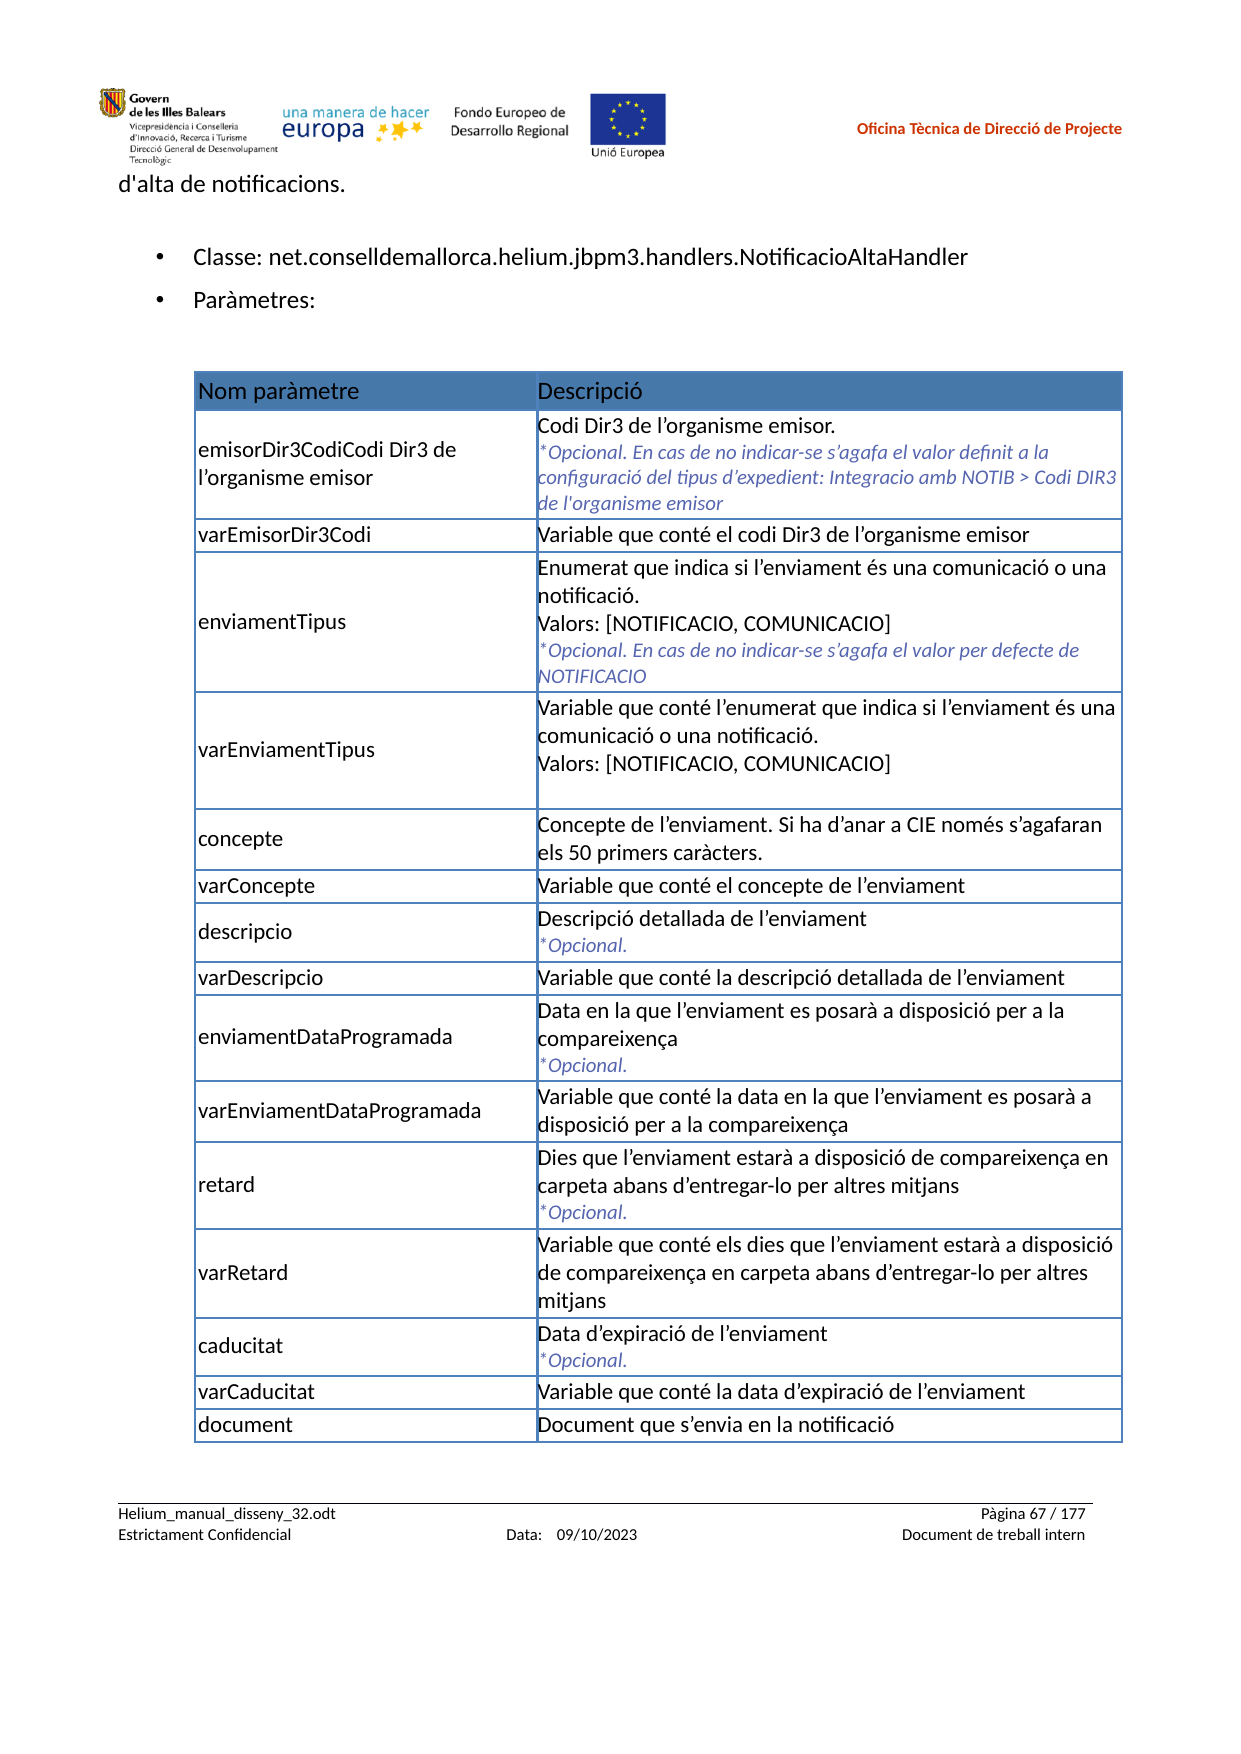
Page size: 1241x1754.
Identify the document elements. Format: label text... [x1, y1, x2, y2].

table_cell Descripció detallada de l’enviament *Opcional. [539, 904, 1121, 961]
table_cell Variable que conté la data en la que l’enviament es posarà a disposició per a la compareixença [539, 1082, 1121, 1141]
table_cell Variable que conté els dies que l’enviament estarà a disposició de compareixença en carpeta abans d’entregar-lo per altres mitjans [539, 1230, 1121, 1317]
table_cell Data d’expiració de l’enviament *Opcional. [539, 1319, 1121, 1375]
table_cell varRetard [196, 1230, 536, 1317]
table_cell descripcio [196, 904, 536, 961]
table_cell document [196, 1410, 536, 1441]
table_header Nom paràmetre [196, 373, 536, 409]
table_cell enviamentDataProgramada [196, 996, 536, 1080]
table_cell Concepte de l’enviament. Si ha d’anar a CIE només s’agafaran els 50 primers caràcters. [539, 810, 1121, 869]
table_cell Codi Dir3 de l’organisme emisor. *Opcional. En cas de no indicar-se s’agafa el valor definit a la configuració del tipus d’expedient: Integracio amb NOTIB > Codi DIR3 de l'organisme emisor [539, 411, 1121, 518]
table_cell Variable que conté la data d’expiració de l’enviament [539, 1377, 1121, 1408]
table_cell emisorDir3CodiCodi Dir3 de l’organisme emisor [196, 411, 536, 518]
table_cell Variable que conté la descripció detallada de l’enviament [539, 963, 1121, 994]
table_cell Enumerat que indica si l’enviament és una comunicació o una notificació. Valors: [NOTIFICACIO, COMUNICACIO] *Opcional. En cas de no indicar-se s’agafa el valor per defecte de NOTIFICACIO [539, 553, 1121, 691]
list Classe: net.conselldemallorca.helium.jbpm3.handlers.NotificacioAltaHandler [156, 241, 1122, 272]
text d'alta de notificacions. [118, 168, 1122, 198]
table_cell Dies que l’enviament estarà a disposició de compareixença en carpeta abans d’entregar-lo per altres mitjans *Opcional. [539, 1143, 1121, 1228]
table_cell varConcepte [196, 871, 536, 902]
picture [99, 87, 668, 166]
table_cell varEnviamentDataProgramada [196, 1082, 536, 1141]
table_cell varEmisorDir3Codi [196, 520, 536, 551]
table_header Descripció [539, 373, 1121, 409]
table_cell varCaducitat [196, 1377, 536, 1408]
table_cell enviamentTipus [196, 553, 536, 691]
table_cell varDescripcio [196, 963, 536, 994]
list Paràmetres: [156, 284, 1122, 315]
table_cell concepte [196, 810, 536, 869]
table_cell caducitat [196, 1319, 536, 1375]
table_cell Variable que conté el concepte de l’enviament [539, 871, 1121, 902]
table_cell varEnviamentTipus [196, 693, 536, 808]
table_cell Document que s’envia en la notificació [539, 1410, 1121, 1441]
table_cell Variable que conté l’enumerat que indica si l’enviament és una comunicació o una notificació. Valors: [NOTIFICACIO, COMUNICACIO] [539, 693, 1121, 808]
table_cell Variable que conté el codi Dir3 de l’organisme emisor [539, 520, 1121, 551]
table_cell Data en la que l’enviament es posarà a disposició per a la compareixença *Opcional. [539, 996, 1121, 1080]
table_cell retard [196, 1143, 536, 1228]
